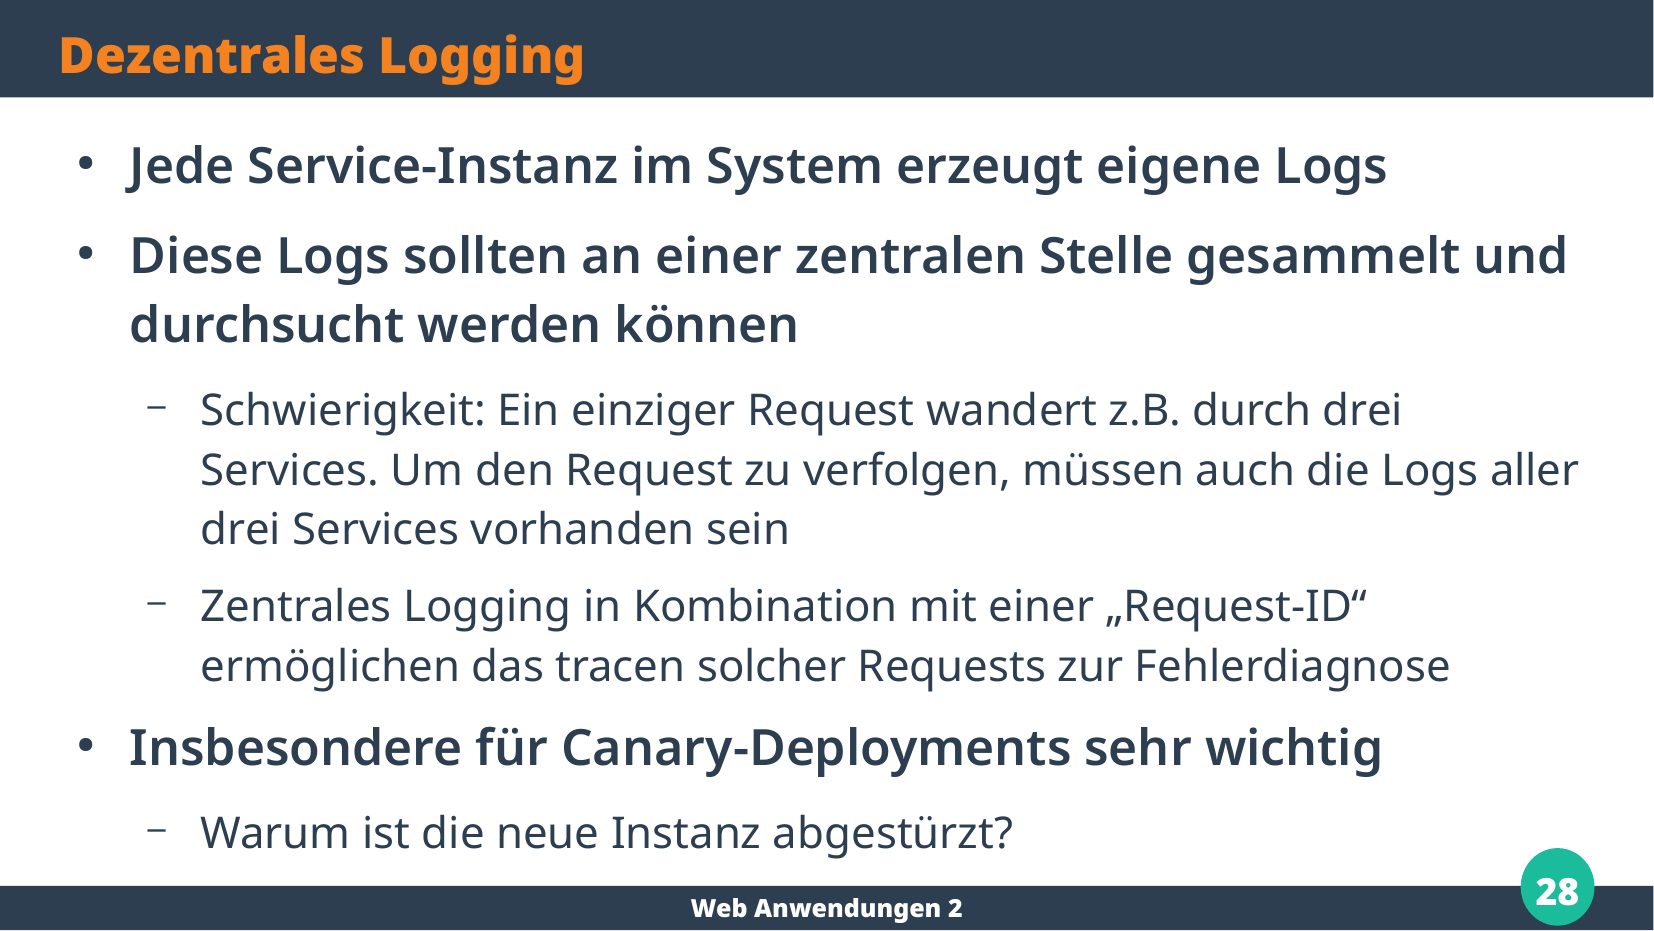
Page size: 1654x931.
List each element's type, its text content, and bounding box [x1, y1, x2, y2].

list Jede Service-Instanz im System erzeugt eigene Logs Diese Logs sollten an einer zentralen Stelle gesammelt und durchsucht werden können Schwierigkeit: Ein einziger Request wandert z.B. durch drei Services. Um den Request zu verfolgen, müssen auch die Logs aller drei Services vorhanden sein Zentrales Logging in Kombination mit einer „Request-ID“ ermöglichen das tracen solcher Requests zur Fehlerdiagnose Insbesondere für Canary-Deployments sehr wichtig Warum ist die neue Instanz abgestürzt? [59, 129, 1595, 864]
title Dezentrales Logging [59, 8, 1595, 89]
